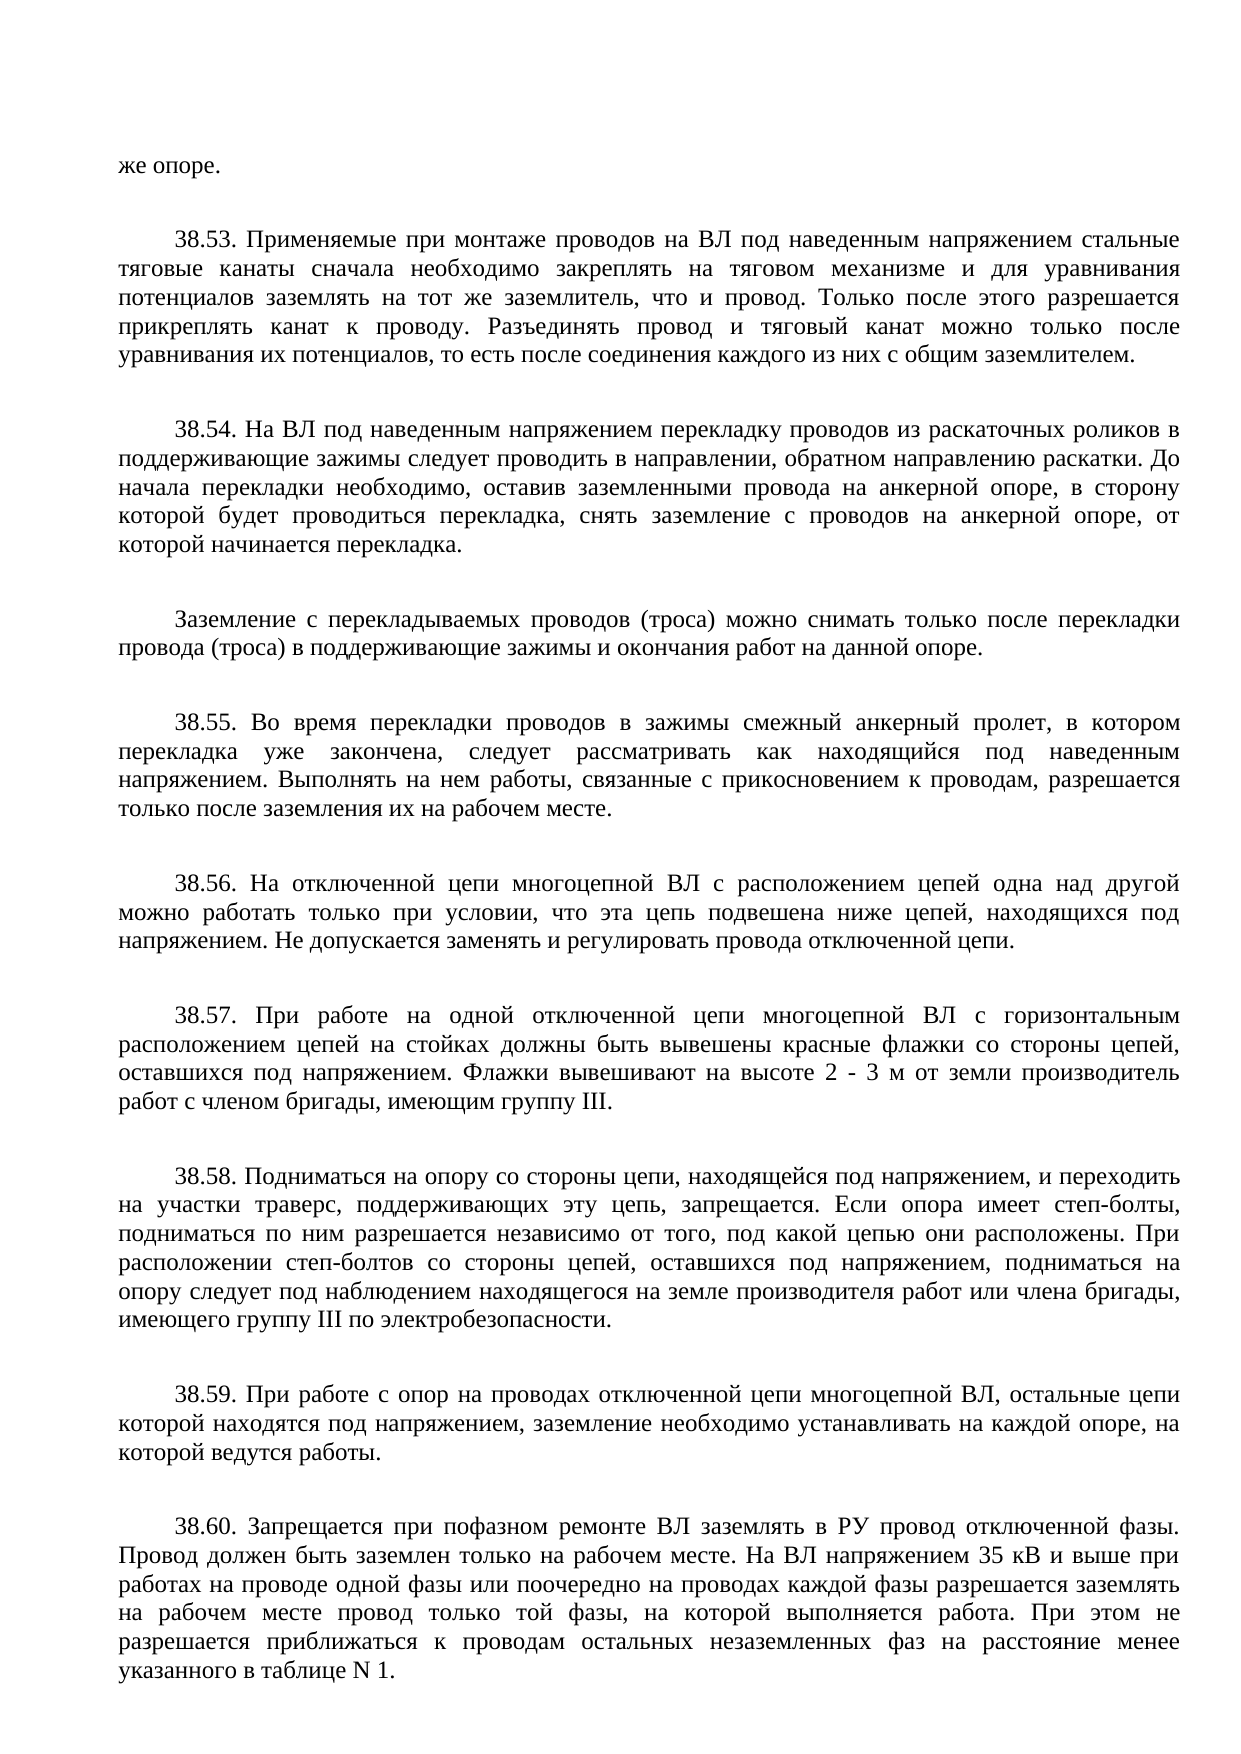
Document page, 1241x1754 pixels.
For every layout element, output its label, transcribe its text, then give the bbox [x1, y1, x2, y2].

text 38.54. На ВЛ под наведенным напряжением перекладку проводов из раскаточных роликов в поддерживающие зажимы следует проводить в направлении, обратном направлению раскатки. До начала перекладки необходимо, оставив заземленными провода на анкерной опоре, в сторону которой будет проводиться перекладка, снять заземление с проводов на анкерной опоре, от которой начинается перекладка. [118, 414, 1181, 558]
text 38.59. При работе с опор на проводах отключенной цепи многоцепной ВЛ, остальные цепи которой находятся под напряжением, заземление необходимо устанавливать на каждой опоре, на которой ведутся работы. [118, 1379, 1181, 1465]
text 38.56. На отключенной цепи многоцепной ВЛ с расположением цепей одна над другой можно работать только при условии, что эта цепь подвешена ниже цепей, находящихся под напряжением. Не допускается заменять и регулировать провода отключенной цепи. [118, 868, 1181, 954]
text же опоре. [118, 150, 1181, 179]
text 38.55. Во время перекладки проводов в зажимы смежный анкерный пролет, в котором перекладка уже закончена, следует рассматривать как находящийся под наведенным напряжением. Выполнять на нем работы, связанные с прикосновением к проводам, разрешается только после заземления их на рабочем месте. [118, 707, 1181, 822]
text 38.58. Подниматься на опору со стороны цепи, находящейся под напряжением, и переходить на участки траверс, поддерживающих эту цепь, запрещается. Если опора имеет степ-болты, подниматься по ним разрешается независимо от того, под какой цепью они расположены. При расположении степ-болтов со стороны цепей, оставшихся под напряжением, подниматься на опору следует под наблюдением находящегося на земле производителя работ или члена бригады, имеющего группу III по электробезопасности. [118, 1161, 1181, 1333]
text 38.60. Запрещается при пофазном ремонте ВЛ заземлять в РУ провод отключенной фазы. Провод должен быть заземлен только на рабочем месте. На ВЛ напряжением 35 кВ и выше при работах на проводе одной фазы или поочередно на проводах каждой фазы разрешается заземлять на рабочем месте провод только той фазы, на которой выполняется работа. При этом не разрешается приближаться к проводам остальных незаземленных фаз на расстояние менее указанного в таблице N 1. [118, 1511, 1181, 1684]
text 38.57. При работе на одной отключенной цепи многоцепной ВЛ с горизонтальным расположением цепей на стойках должны быть вывешены красные флажки со стороны цепей, оставшихся под напряжением. Флажки вывешивают на высоте 2 - 3 м от земли производитель работ с членом бригады, имеющим группу III. [118, 1000, 1181, 1115]
text 38.53. Применяемые при монтаже проводов на ВЛ под наведенным напряжением стальные тяговые канаты сначала необходимо закреплять на тяговом механизме и для уравнивания потенциалов заземлять на тот же заземлитель, что и провод. Только после этого разрешается прикреплять канат к проводу. Разъединять провод и тяговый канат можно только после уравнивания их потенциалов, то есть после соединения каждого из них с общим заземлителем. [118, 224, 1181, 368]
text Заземление с перекладываемых проводов (троса) можно снимать только после перекладки провода (троса) в поддерживающие зажимы и окончания работ на данной опоре. [118, 604, 1181, 661]
